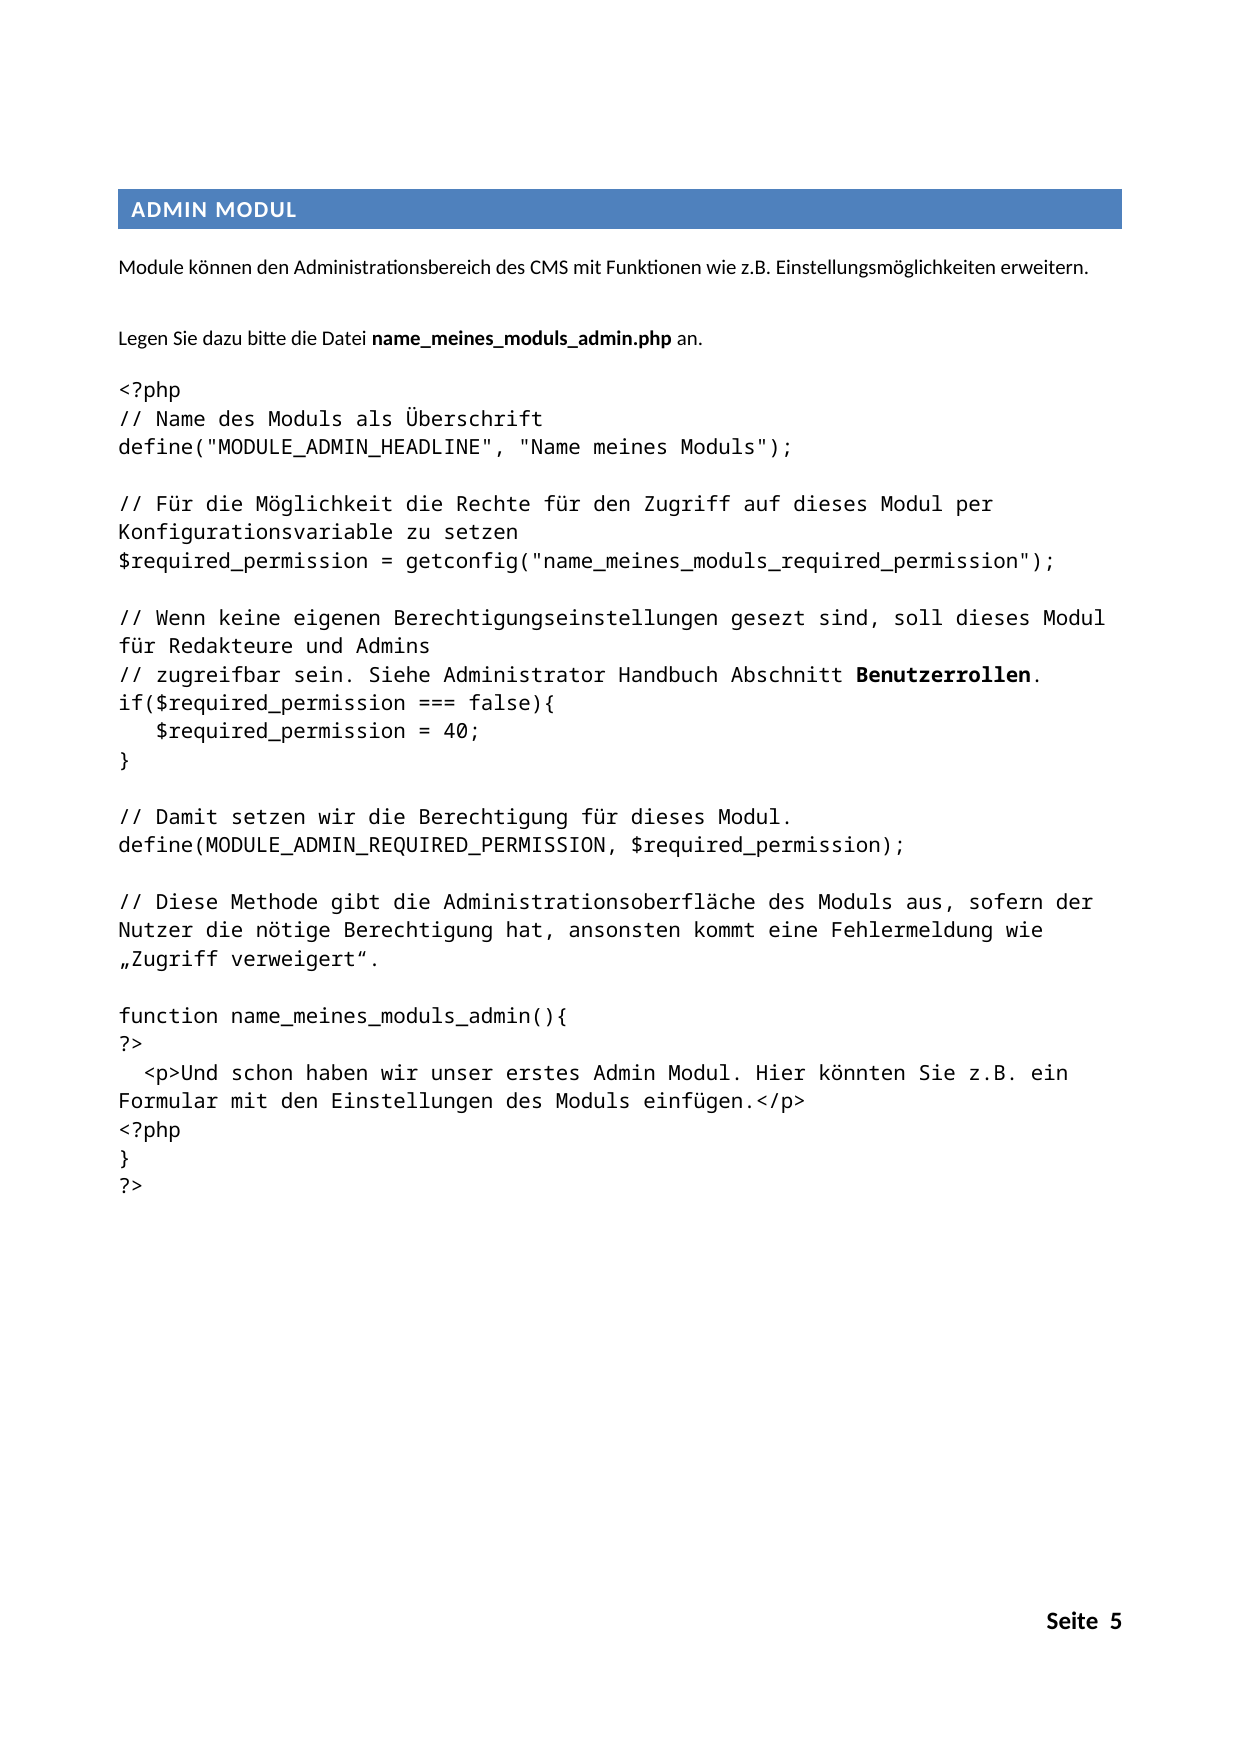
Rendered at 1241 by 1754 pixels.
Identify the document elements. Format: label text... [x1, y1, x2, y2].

text define("MODULE_ADMIN_HEADLINE", "Name meines Moduls"); [118, 432, 1122, 461]
text <p>Und schon haben wir unser erstes Admin Modul. Hier könnten Sie z.B. ein Formular mit den Einstellungen des Moduls einfügen.</p> [118, 1058, 1122, 1115]
text <?php [118, 1115, 1122, 1143]
text $required_permission = getconfig("name_meines_moduls_required_permission"); [118, 546, 1122, 574]
text Legen Sie dazu bitte die Datei name_meines_moduls_admin.php an. [118, 325, 1122, 351]
text ?> [118, 1172, 1122, 1200]
text Module können den Administrationsbereich des CMS mit Funktionen wie z.B. Einstellungsmöglichkeiten erweitern. [118, 254, 1122, 280]
text // Damit setzen wir die Berechtigung für dieses Modul. [118, 773, 1122, 830]
text ?> [118, 1029, 1122, 1058]
text $required_permission = 40; [118, 717, 1122, 745]
text define(MODULE_ADMIN_REQUIRED_PERMISSION, $required_permission); [118, 830, 1122, 859]
text } [118, 745, 1122, 773]
text // Für die Möglichkeit die Rechte für den Zugriff auf dieses Modul per Konfigurationsvariable zu setzen [118, 461, 1122, 546]
text if($required_permission === false){ [118, 688, 1122, 717]
subtitle Admin Modul [124, 195, 1116, 223]
text } [118, 1143, 1122, 1172]
text function name_meines_moduls_admin(){ [118, 1001, 1122, 1029]
text // Wenn keine eigenen Berechtigungseinstellungen gesezt sind, soll dieses Modul für Redakteure und Admins // zugreifbar sein. Siehe Administrator Handbuch Abschnitt Benutzerrollen. [118, 574, 1122, 688]
text <?php // Name des Moduls als Überschrift [118, 375, 1122, 432]
text // Diese Methode gibt die Administrationsoberfläche des Moduls aus, sofern der Nutzer die nötige Berechtigung hat, ansonsten kommt eine Fehlermeldung wie „Zugriff verweigert“. [118, 887, 1122, 972]
